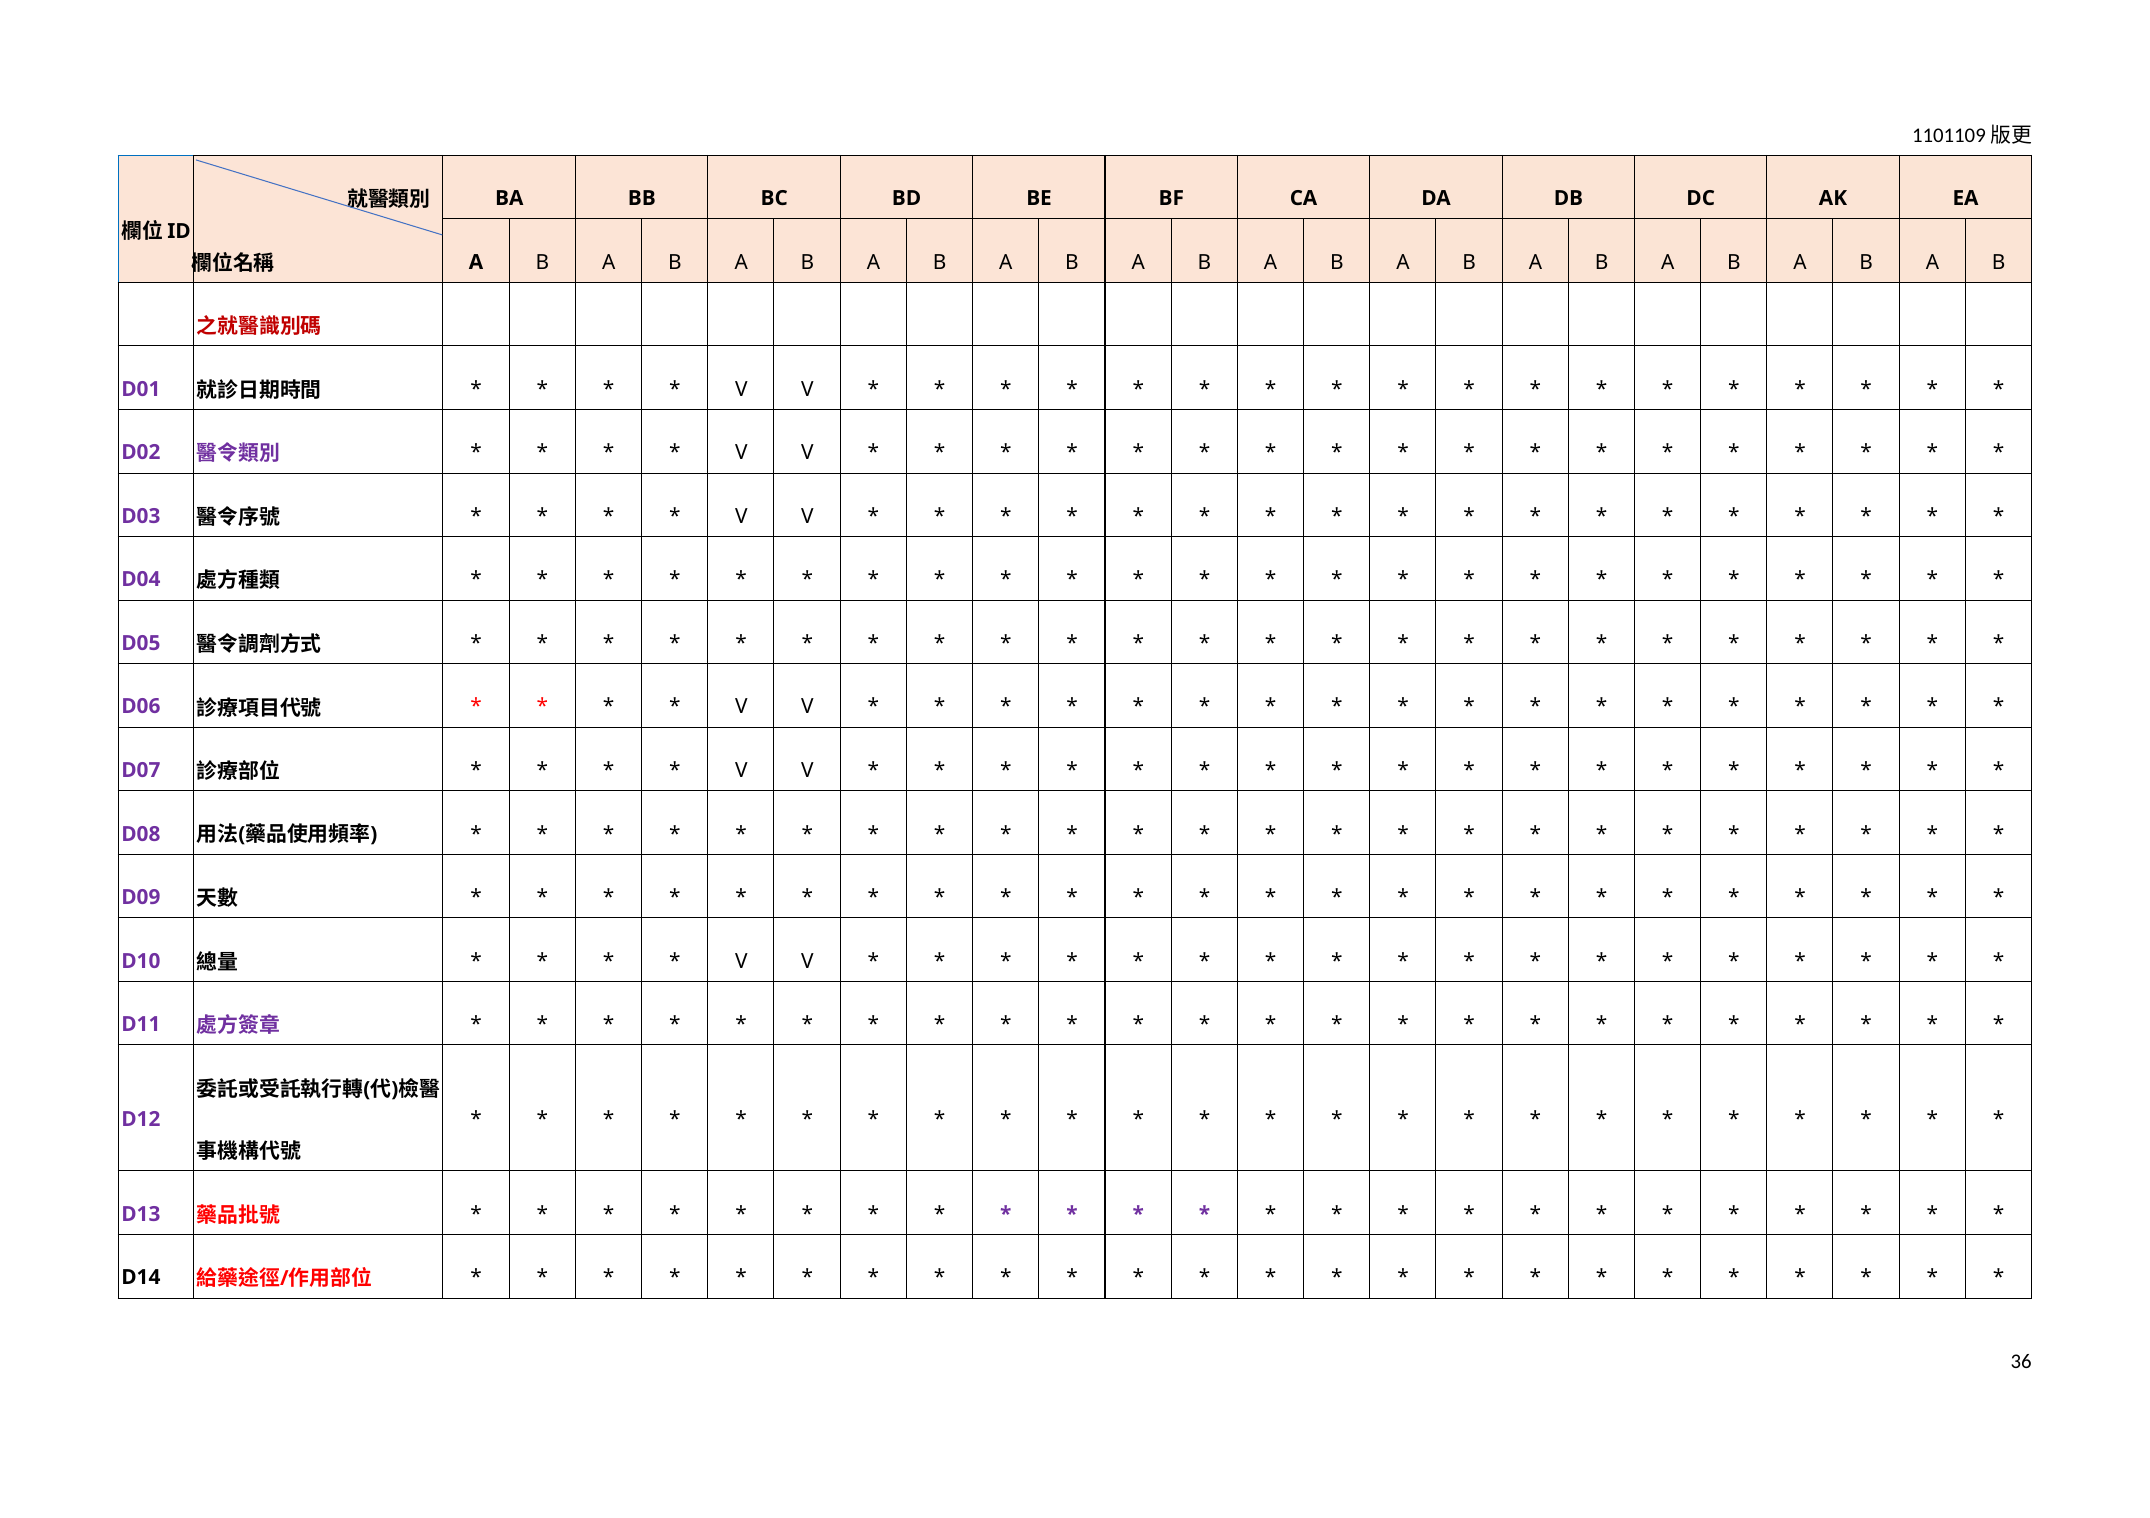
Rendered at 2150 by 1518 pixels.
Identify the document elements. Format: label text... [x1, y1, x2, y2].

table_cell * [1966, 664, 2031, 727]
table_cell * [1966, 728, 2031, 790]
table_cell [1106, 283, 1171, 345]
table_cell A [1370, 219, 1435, 282]
table_cell * [1370, 410, 1435, 472]
table_cell * [1304, 537, 1369, 599]
table_cell * [907, 1045, 972, 1170]
table_cell A [841, 219, 906, 282]
table_cell * [1370, 982, 1435, 1044]
table_cell * [708, 1171, 773, 1234]
table_cell V [774, 346, 840, 409]
table_header 欄位ID [119, 156, 193, 282]
table_cell * [576, 410, 641, 472]
table_cell * [1833, 728, 1899, 790]
table_cell * [1503, 1045, 1568, 1170]
table_cell B [1701, 219, 1766, 282]
table_cell * [1172, 537, 1237, 599]
table_cell * [576, 474, 641, 536]
table_cell D10 [119, 918, 193, 981]
table_cell * [907, 537, 972, 599]
table_cell * [1503, 855, 1568, 917]
table_header BD [841, 156, 972, 218]
table_cell D02 [119, 410, 193, 472]
table_cell * [1701, 1171, 1766, 1234]
table_cell * [1833, 664, 1899, 727]
table_cell A [973, 219, 1038, 282]
table_cell * [1833, 346, 1899, 409]
table_cell * [1304, 855, 1369, 917]
table_cell * [1900, 918, 1965, 981]
table_cell 就診日期時間 [194, 346, 442, 409]
table_header CA [1238, 156, 1369, 218]
table_cell B [907, 219, 972, 282]
table_cell * [1635, 1045, 1700, 1170]
table_cell * [1701, 1235, 1766, 1297]
table_cell * [973, 982, 1038, 1044]
table_cell * [1370, 1235, 1435, 1297]
table_cell * [708, 1235, 773, 1297]
table_header BE [973, 156, 1104, 218]
table_cell * [642, 855, 707, 917]
table_cell [576, 283, 641, 345]
table_cell * [1172, 1171, 1237, 1234]
table_cell * [1370, 855, 1435, 917]
table_cell * [1833, 1235, 1899, 1297]
table_cell * [1039, 346, 1104, 409]
table_cell * [1238, 664, 1303, 727]
table_cell * [576, 1045, 641, 1170]
table_cell * [907, 474, 972, 536]
table_cell * [1503, 1235, 1568, 1297]
table_cell * [1106, 982, 1171, 1044]
table_cell * [841, 474, 906, 536]
table_cell V [774, 728, 840, 790]
table_cell * [708, 791, 773, 854]
table_cell * [510, 1235, 575, 1297]
table_header BC [708, 156, 840, 218]
table_cell D14 [119, 1235, 193, 1297]
table_cell * [907, 410, 972, 472]
table_cell * [1569, 410, 1634, 472]
table_cell [1701, 283, 1766, 345]
table_cell * [973, 664, 1038, 727]
table_cell * [443, 537, 509, 599]
table_cell * [1767, 791, 1832, 854]
table_cell * [510, 664, 575, 727]
table_cell * [1106, 791, 1171, 854]
table_cell 之就醫識別碼 [194, 283, 442, 345]
table_cell * [907, 346, 972, 409]
table_cell * [907, 728, 972, 790]
table_cell V [708, 346, 773, 409]
table_cell * [510, 346, 575, 409]
table_cell * [973, 410, 1038, 472]
table_cell * [1833, 410, 1899, 472]
table_cell * [841, 982, 906, 1044]
table_cell * [642, 791, 707, 854]
table_cell 醫令類別 [194, 410, 442, 472]
table_cell * [1436, 791, 1502, 854]
table_cell 委託或受託執行轉(代)檢醫事機構代號 [194, 1045, 442, 1170]
table_cell * [576, 346, 641, 409]
table_cell A [708, 219, 773, 282]
table_cell * [443, 982, 509, 1044]
table_cell D01 [119, 346, 193, 409]
table_cell [907, 283, 972, 345]
table_cell 藥品批號 [194, 1171, 442, 1234]
table_cell * [1436, 918, 1502, 981]
table_cell * [774, 1045, 840, 1170]
table_cell * [973, 474, 1038, 536]
table_cell * [1039, 855, 1104, 917]
table_cell * [1172, 601, 1237, 663]
table_cell * [1503, 791, 1568, 854]
table_cell * [1900, 346, 1965, 409]
table_cell * [907, 982, 972, 1044]
table_cell D12 [119, 1045, 193, 1170]
table_cell [1833, 283, 1899, 345]
table_cell * [1569, 728, 1634, 790]
table_cell B [1569, 219, 1634, 282]
table_cell * [907, 601, 972, 663]
table_cell * [1701, 1045, 1766, 1170]
table_cell * [774, 601, 840, 663]
table_cell * [1900, 410, 1965, 472]
table_cell * [1039, 728, 1104, 790]
table_cell * [1039, 601, 1104, 663]
table_cell * [642, 474, 707, 536]
table_cell V [774, 918, 840, 981]
table_cell 診療部位 [194, 728, 442, 790]
table_cell [1900, 283, 1965, 345]
table_cell * [1106, 1171, 1171, 1234]
table_cell 醫令調劑方式 [194, 601, 442, 663]
table_cell B [642, 219, 707, 282]
table_cell * [1172, 728, 1237, 790]
table_cell * [841, 791, 906, 854]
table_cell * [1106, 1235, 1171, 1297]
table_cell [1503, 283, 1568, 345]
table_cell * [1569, 601, 1634, 663]
table_cell * [1172, 791, 1237, 854]
table_cell [1635, 283, 1700, 345]
table_cell * [841, 1235, 906, 1297]
table_cell V [708, 918, 773, 981]
table_cell * [1503, 346, 1568, 409]
table_cell [119, 283, 193, 345]
table_cell * [1569, 1045, 1634, 1170]
table_cell D06 [119, 664, 193, 727]
table_cell [1238, 283, 1303, 345]
table_cell * [1106, 1045, 1171, 1170]
table_cell * [1701, 664, 1766, 727]
table_cell * [1833, 791, 1899, 854]
table_header BB [576, 156, 707, 218]
table_cell V [774, 474, 840, 536]
table_cell * [1304, 1171, 1369, 1234]
table_cell * [1635, 728, 1700, 790]
table_cell * [774, 537, 840, 599]
table_cell * [510, 855, 575, 917]
table_cell * [774, 1171, 840, 1234]
table_cell * [708, 982, 773, 1044]
table_cell A [443, 219, 509, 282]
table_cell * [1833, 601, 1899, 663]
table_cell * [1503, 918, 1568, 981]
table_cell * [841, 855, 906, 917]
table_cell * [1569, 346, 1634, 409]
table_cell * [1436, 664, 1502, 727]
table_cell B [1833, 219, 1899, 282]
table_cell * [1304, 664, 1369, 727]
table_cell [1436, 283, 1502, 345]
table_cell * [973, 918, 1038, 981]
table_cell * [576, 791, 641, 854]
table_cell * [907, 664, 972, 727]
table_cell * [1701, 791, 1766, 854]
table_cell * [1767, 410, 1832, 472]
table_cell * [708, 601, 773, 663]
table_cell 用法(藥品使用頻率) [194, 791, 442, 854]
table_cell * [576, 601, 641, 663]
table_cell * [1039, 537, 1104, 599]
table_cell * [1900, 1171, 1965, 1234]
table_cell D03 [119, 474, 193, 536]
table_cell * [443, 1045, 509, 1170]
table_cell * [1966, 918, 2031, 981]
table_cell * [1767, 728, 1832, 790]
table_cell * [1238, 982, 1303, 1044]
table_cell * [1701, 918, 1766, 981]
table_cell * [1436, 1045, 1502, 1170]
table_cell * [1172, 474, 1237, 536]
table_cell * [1106, 537, 1171, 599]
table_cell * [1635, 855, 1700, 917]
table_cell A [576, 219, 641, 282]
table_cell B [1966, 219, 2031, 282]
table_cell [1767, 283, 1832, 345]
table_cell * [1900, 982, 1965, 1044]
table_cell V [708, 664, 773, 727]
table_cell * [1039, 474, 1104, 536]
table_cell * [1767, 537, 1832, 599]
table_cell * [1436, 1171, 1502, 1234]
table_cell 天數 [194, 855, 442, 917]
table_cell * [443, 1235, 509, 1297]
table_cell * [1833, 1171, 1899, 1234]
table_cell * [1436, 346, 1502, 409]
table_cell * [1238, 728, 1303, 790]
table_cell * [973, 1045, 1038, 1170]
table_cell V [774, 664, 840, 727]
table_cell 欄位名稱 [194, 218, 442, 282]
table_cell * [973, 1171, 1038, 1234]
table_cell * [907, 855, 972, 917]
table_cell * [1966, 1171, 2031, 1234]
table_cell * [576, 664, 641, 727]
table_cell D05 [119, 601, 193, 663]
table_cell * [973, 601, 1038, 663]
table_cell * [1238, 474, 1303, 536]
table_cell * [443, 601, 509, 663]
table_cell * [841, 664, 906, 727]
table_cell * [1900, 601, 1965, 663]
table_cell * [1635, 346, 1700, 409]
table_cell * [1966, 982, 2031, 1044]
table_cell * [708, 537, 773, 599]
table_cell * [510, 918, 575, 981]
table_cell * [1900, 1045, 1965, 1170]
table_cell D04 [119, 537, 193, 599]
table_cell * [1238, 1045, 1303, 1170]
table_cell * [1900, 855, 1965, 917]
table_cell * [510, 1045, 575, 1170]
table_cell * [1635, 918, 1700, 981]
table_cell B [510, 219, 575, 282]
table_cell * [1039, 1235, 1104, 1297]
table_cell * [1436, 601, 1502, 663]
table_cell * [510, 410, 575, 472]
table_cell * [1635, 537, 1700, 599]
table_cell * [1039, 1171, 1104, 1234]
table_cell * [1833, 918, 1899, 981]
table_header AK [1767, 156, 1899, 218]
table_cell * [1767, 474, 1832, 536]
table_cell B [1172, 219, 1237, 282]
table_header DA [1370, 156, 1502, 218]
table_cell * [1833, 855, 1899, 917]
table_cell * [510, 791, 575, 854]
table_cell [1569, 283, 1634, 345]
table_cell * [510, 601, 575, 663]
table_cell * [1172, 410, 1237, 472]
table_cell * [443, 1171, 509, 1234]
table_cell * [443, 474, 509, 536]
table_cell * [1900, 728, 1965, 790]
table_cell * [1701, 601, 1766, 663]
table_cell * [576, 1171, 641, 1234]
table_cell * [1966, 346, 2031, 409]
table_cell * [1039, 1045, 1104, 1170]
table_cell * [443, 728, 509, 790]
table_cell [1304, 283, 1369, 345]
table_cell * [576, 855, 641, 917]
table_cell * [1701, 982, 1766, 1044]
table_cell * [1039, 791, 1104, 854]
table_cell * [1172, 1045, 1237, 1170]
table_cell * [1701, 474, 1766, 536]
table_cell 總量 [194, 918, 442, 981]
table_cell * [1701, 537, 1766, 599]
table_cell * [1635, 791, 1700, 854]
table_cell * [774, 982, 840, 1044]
table_cell * [1503, 982, 1568, 1044]
table_cell * [1238, 791, 1303, 854]
table_cell * [1701, 855, 1766, 917]
table_cell * [841, 410, 906, 472]
table_cell * [443, 855, 509, 917]
table_cell * [576, 1235, 641, 1297]
table_cell A [1767, 219, 1832, 282]
table_cell V [708, 728, 773, 790]
table_cell * [1833, 474, 1899, 536]
table_cell * [841, 1045, 906, 1170]
table_cell * [1966, 601, 2031, 663]
table_cell [443, 283, 509, 345]
table_cell * [973, 791, 1038, 854]
table_cell * [1304, 982, 1369, 1044]
table_cell 診療項目代號 [194, 664, 442, 727]
table_cell * [1767, 664, 1832, 727]
table_cell * [1106, 346, 1171, 409]
table_cell * [973, 855, 1038, 917]
table_cell * [642, 1235, 707, 1297]
table_cell 處方簽章 [194, 982, 442, 1044]
table_cell * [1106, 601, 1171, 663]
table_cell [1172, 283, 1237, 345]
table_cell * [1966, 1235, 2031, 1297]
table_cell * [841, 601, 906, 663]
table_cell * [1900, 1235, 1965, 1297]
table_header BA [443, 156, 575, 218]
table_cell * [774, 791, 840, 854]
table_cell * [907, 791, 972, 854]
table_cell * [1635, 601, 1700, 663]
table_cell B [1436, 219, 1502, 282]
table_cell * [841, 537, 906, 599]
table_cell * [1370, 346, 1435, 409]
table_cell B [1039, 219, 1104, 282]
table_cell * [1569, 537, 1634, 599]
table_cell A [1635, 219, 1700, 282]
table_cell * [1635, 982, 1700, 1044]
table_cell [642, 283, 707, 345]
table_cell * [1304, 918, 1369, 981]
table_cell * [973, 728, 1038, 790]
table_cell * [1370, 1045, 1435, 1170]
table_cell * [1436, 537, 1502, 599]
table_cell * [1503, 664, 1568, 727]
table_cell * [1900, 791, 1965, 854]
table_cell 給藥途徑/作用部位 [194, 1235, 442, 1297]
table_cell * [642, 982, 707, 1044]
table_cell * [1106, 664, 1171, 727]
table_cell * [510, 728, 575, 790]
table_cell * [1039, 410, 1104, 472]
table_cell * [973, 537, 1038, 599]
table_cell * [1238, 601, 1303, 663]
table_cell * [1900, 474, 1965, 536]
table_cell * [1833, 982, 1899, 1044]
table_cell [841, 283, 906, 345]
table_cell * [841, 918, 906, 981]
table_cell * [443, 664, 509, 727]
table_cell * [1966, 410, 2031, 472]
table_cell * [1503, 1171, 1568, 1234]
table_cell D08 [119, 791, 193, 854]
table_cell * [1569, 1235, 1634, 1297]
table_cell * [1767, 1171, 1832, 1234]
table_cell A [1238, 219, 1303, 282]
table_cell * [1304, 601, 1369, 663]
table_cell * [1106, 410, 1171, 472]
table_cell * [1767, 1235, 1832, 1297]
table_cell * [1238, 855, 1303, 917]
table_cell * [1039, 982, 1104, 1044]
table_cell A [1900, 219, 1965, 282]
table_cell * [1767, 1045, 1832, 1170]
table_cell * [1966, 855, 2031, 917]
table_cell * [1436, 474, 1502, 536]
table_cell * [642, 728, 707, 790]
table_cell * [1370, 601, 1435, 663]
table_cell * [708, 1045, 773, 1170]
table_cell V [774, 410, 840, 472]
table_cell B [1304, 219, 1369, 282]
table_cell * [1304, 474, 1369, 536]
table_cell [973, 283, 1038, 345]
table_cell D09 [119, 855, 193, 917]
table_cell * [1966, 537, 2031, 599]
table_cell * [1106, 728, 1171, 790]
table_cell * [1503, 601, 1568, 663]
table_cell * [642, 410, 707, 472]
table_cell * [1238, 1235, 1303, 1297]
table_cell * [1569, 474, 1634, 536]
table_cell * [1635, 1235, 1700, 1297]
table_cell [1370, 283, 1435, 345]
table_cell * [642, 1045, 707, 1170]
table_cell * [510, 474, 575, 536]
table_cell * [841, 728, 906, 790]
table_cell * [1238, 1171, 1303, 1234]
table_cell * [1172, 918, 1237, 981]
table_cell * [774, 1235, 840, 1297]
table_cell V [708, 410, 773, 472]
table_cell * [907, 1235, 972, 1297]
table_cell * [1106, 855, 1171, 917]
table_cell * [1436, 982, 1502, 1044]
table_cell * [1172, 346, 1237, 409]
table_cell * [1569, 982, 1634, 1044]
table_cell * [576, 728, 641, 790]
table_cell * [1767, 346, 1832, 409]
table_cell * [1701, 346, 1766, 409]
table_cell * [1370, 728, 1435, 790]
table_cell * [510, 982, 575, 1044]
table_header DC [1635, 156, 1766, 218]
table_cell * [1436, 1235, 1502, 1297]
table_cell * [973, 346, 1038, 409]
table_cell * [1900, 664, 1965, 727]
table_cell * [1635, 410, 1700, 472]
table_cell * [1304, 728, 1369, 790]
table_cell * [1966, 1045, 2031, 1170]
table_cell * [1966, 791, 2031, 854]
table_cell * [708, 855, 773, 917]
table_cell * [1635, 474, 1700, 536]
table_cell [1966, 283, 2031, 345]
table_cell [774, 283, 840, 345]
table_cell * [1304, 1235, 1369, 1297]
table_cell * [973, 1235, 1038, 1297]
table_cell B [774, 219, 840, 282]
table_header 就醫類別 [194, 156, 442, 218]
table_cell * [907, 1171, 972, 1234]
table_cell * [1039, 664, 1104, 727]
table_cell * [1635, 1171, 1700, 1234]
table_cell * [1767, 982, 1832, 1044]
table_cell * [1833, 1045, 1899, 1170]
table_cell * [1370, 537, 1435, 599]
table_cell D07 [119, 728, 193, 790]
table_cell * [1370, 474, 1435, 536]
table_cell * [1238, 346, 1303, 409]
table_cell 處方種類 [194, 537, 442, 599]
table_cell V [708, 474, 773, 536]
table_cell A [1503, 219, 1568, 282]
table_cell * [1172, 664, 1237, 727]
table_cell * [1172, 982, 1237, 1044]
table_cell * [443, 346, 509, 409]
table_cell * [1304, 1045, 1369, 1170]
table_cell * [1172, 855, 1237, 917]
table_cell * [510, 1171, 575, 1234]
table_cell * [841, 346, 906, 409]
table_header EA [1900, 156, 2031, 218]
table_cell * [510, 537, 575, 599]
table_cell D11 [119, 982, 193, 1044]
table_cell * [1569, 855, 1634, 917]
table_cell * [1966, 474, 2031, 536]
table_cell * [1635, 664, 1700, 727]
table_cell * [1767, 918, 1832, 981]
table_cell * [1238, 918, 1303, 981]
table_cell * [1569, 1171, 1634, 1234]
table_cell * [1106, 474, 1171, 536]
table_cell * [1436, 728, 1502, 790]
table_cell * [1370, 664, 1435, 727]
table_cell * [1503, 474, 1568, 536]
table_cell * [1569, 918, 1634, 981]
table_header BF [1106, 156, 1237, 218]
table_cell * [1503, 537, 1568, 599]
table_cell * [642, 664, 707, 727]
table_cell * [1569, 664, 1634, 727]
table_cell * [576, 918, 641, 981]
table_cell * [642, 1171, 707, 1234]
table_cell 醫令序號 [194, 474, 442, 536]
table_cell * [443, 918, 509, 981]
table_cell * [576, 982, 641, 1044]
table_cell * [1238, 537, 1303, 599]
table_cell * [642, 601, 707, 663]
table_cell * [1304, 791, 1369, 854]
table_cell * [1304, 410, 1369, 472]
table_cell * [1172, 1235, 1237, 1297]
table_cell [510, 283, 575, 345]
table_cell * [1238, 410, 1303, 472]
table_cell * [1370, 791, 1435, 854]
table_cell * [1106, 918, 1171, 981]
table_cell * [907, 918, 972, 981]
table_cell * [576, 537, 641, 599]
table_cell [1039, 283, 1104, 345]
table_cell * [1503, 410, 1568, 472]
table_cell * [1767, 855, 1832, 917]
table_cell * [841, 1171, 906, 1234]
table_cell * [1370, 1171, 1435, 1234]
table_cell * [642, 918, 707, 981]
table_cell * [1767, 601, 1832, 663]
table_cell * [1436, 410, 1502, 472]
table_cell * [1701, 410, 1766, 472]
table_cell * [1304, 346, 1369, 409]
table_cell * [443, 791, 509, 854]
table_cell * [1833, 537, 1899, 599]
table_cell * [443, 410, 509, 472]
table_cell * [642, 346, 707, 409]
table_cell D13 [119, 1171, 193, 1234]
table_cell * [1503, 728, 1568, 790]
table_cell * [1569, 791, 1634, 854]
table_cell * [642, 537, 707, 599]
table_cell * [1370, 918, 1435, 981]
table_cell * [774, 855, 840, 917]
table_cell * [1436, 855, 1502, 917]
table_cell A [1106, 219, 1171, 282]
table_cell * [1701, 728, 1766, 790]
table_cell [708, 283, 773, 345]
table_header DB [1503, 156, 1634, 218]
table_cell * [1039, 918, 1104, 981]
table_cell * [1900, 537, 1965, 599]
